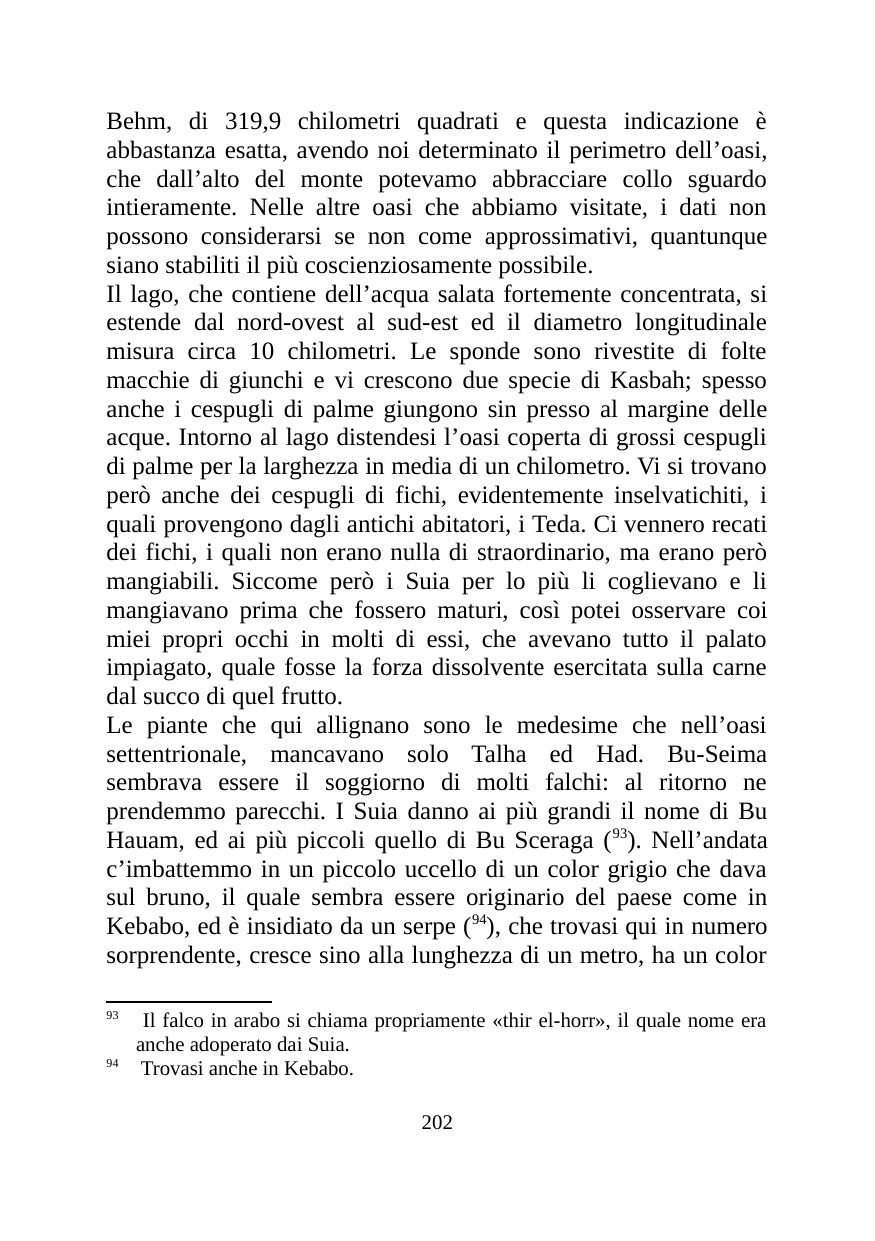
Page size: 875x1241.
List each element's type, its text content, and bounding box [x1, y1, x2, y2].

text Il lago, che contiene dell’acqua salata fortemente concentrata, si estende dal nord-ovest al sud-est ed il diametro longitudinale misura circa 10 chilometri. Le sponde sono rivestite di folte macchie di giunchi e vi crescono due specie di Kasbah; spesso anche i cespugli di palme giungono sin presso al margine delle acque. Intorno al lago distendesi l’oasi coperta di grossi cespugli di palme per la larghezza in media di un chilometro. Vi si trovano però anche dei cespugli di fichi, evidentemente inselvatichiti, i quali provengono dagli antichi abitatori, i Teda. Ci vennero recati dei fichi, i quali non erano nulla di straordinario, ma erano però mangiabili. Siccome però i Suia per lo più li coglievano e li mangiavano prima che fossero maturi, così potei osservare coi miei propri occhi in molti di essi, che avevano tutto il palato impiagato, quale fosse la forza dissolvente esercitata sulla carne dal succo di quel frutto. [106, 279, 768, 710]
text Il falco in arabo si chiama propriamente «thir el-horr», il quale nome era anche adoperato dai Suia. [106, 1008, 768, 1056]
text Le piante che qui allignano sono le medesime che nell’oasi settentrionale, mancavano solo Talha ed Had. Bu-Seima sembrava essere il soggiorno di molti falchi: al ritorno ne prendemmo parecchi. I Suia danno ai più grandi il nome di Bu Hauam, ed ai più piccoli quello di Bu Sceraga (). Nell’andata c’imbattemmo in un piccolo uccello di un color grigio che dava sul bruno, il quale sembra essere originario del paese come in Kebabo, ed è insidiato da un serpe (), che trovasi qui in numero sorprendente, cresce sino alla lunghezza di un metro, ha un color [106, 710, 768, 969]
text Behm, di 319,9 chilometri quadrati e questa indicazione è abbastanza esatta, avendo noi determinato il perimetro dell’oasi, che dall’alto del monte potevamo abbracciare collo sguardo intieramente. Nelle altre oasi che abbiamo visitate, i dati non possono considerarsi se non come approssimativi, quantunque siano stabiliti il più coscienziosamente possibile. [106, 106, 768, 279]
text Trovasi anche in Kebabo. [106, 1056, 768, 1080]
